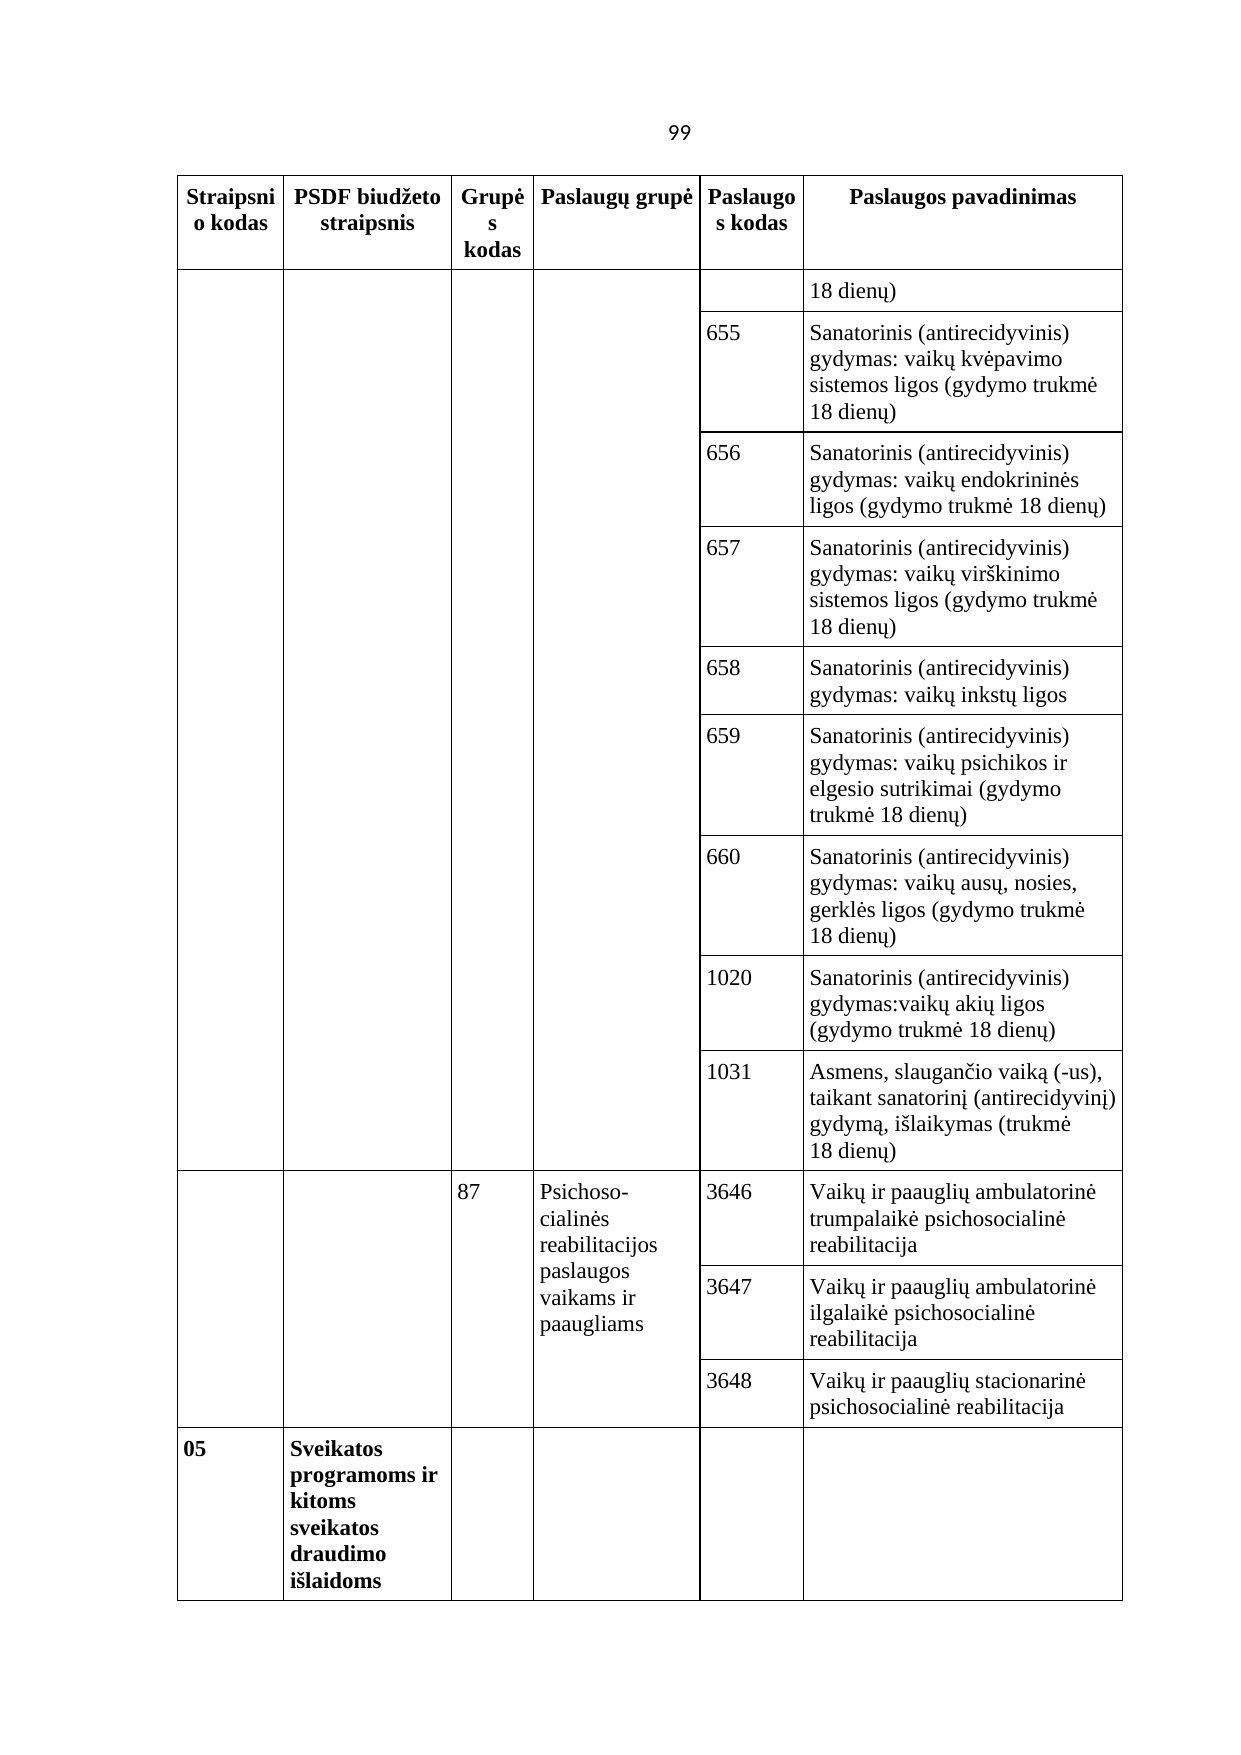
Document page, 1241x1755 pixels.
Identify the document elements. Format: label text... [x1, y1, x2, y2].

table_cell Sanatorinis (antirecidyvinis) gydymas: vaikų psichikos ir elgesio sutrikimai (gydymo trukmė 18 dienų) [804, 715, 1122, 835]
table_cell 1031 [701, 1051, 803, 1170]
table_cell [452, 270, 533, 311]
table_cell [284, 835, 451, 955]
table_cell Sanatorinis (antirecidyvinis) gydymas: vaikų kvėpavimo sistemos ligos (gydymo trukmė 18 dienų) [804, 312, 1122, 431]
table_cell [534, 311, 699, 431]
table_cell 3646 [701, 1171, 803, 1264]
table_cell [534, 1050, 699, 1170]
table_cell [452, 955, 533, 1050]
table_cell [284, 1050, 451, 1170]
table_cell [284, 526, 451, 646]
table_cell 3648 [701, 1360, 803, 1427]
table_cell [284, 270, 451, 311]
table_cell [284, 311, 451, 431]
table_cell [534, 835, 699, 955]
table_header Paslaugų grupė [534, 176, 699, 269]
table_cell [452, 311, 533, 431]
table_header Straipsnio kodas [178, 176, 283, 269]
table_cell [178, 431, 283, 526]
table_cell [534, 431, 699, 526]
table_cell [178, 714, 283, 835]
table_cell [534, 526, 699, 646]
table_cell Sanatorinis (antirecidyvinis) gydymas:vaikų akių ligos (gydymo trukmė 18 dienų) [804, 956, 1122, 1050]
table_cell [534, 1428, 699, 1600]
table_cell [452, 1428, 533, 1600]
table_cell [178, 311, 283, 431]
table_cell [452, 835, 533, 955]
table_cell Vaikų ir paauglių stacionarinė psichosocialinė reabilitacija [804, 1360, 1122, 1427]
table_cell [178, 955, 283, 1050]
table_cell Sanatorinis (antirecidyvinis) gydymas: vaikų endokrininės ligos (gydymo trukmė 18 dienų) [804, 433, 1122, 526]
table_cell [284, 1171, 451, 1427]
table_cell Sanatorinis (antirecidyvinis) gydymas: vaikų inkstų ligos [804, 647, 1122, 714]
table_cell [178, 526, 283, 646]
table_cell 655 [701, 312, 803, 431]
table_cell [452, 646, 533, 714]
table_cell [284, 646, 451, 714]
table_header Grupės kodas [452, 176, 533, 269]
table_cell 1020 [701, 956, 803, 1050]
table_cell [178, 270, 283, 311]
table_cell [178, 1171, 283, 1427]
table_cell 657 [701, 527, 803, 646]
table_cell Sanatorinis (antirecidyvinis) gydymas: vaikų virškinimo sistemos ligos (gydymo trukmė 18 dienų) [804, 527, 1122, 646]
table_cell Sveikatos programoms ir kitoms sveikatos draudimo išlaidoms [284, 1428, 451, 1600]
table_cell [804, 1428, 1122, 1600]
table_cell 18 dienų) [804, 270, 1122, 311]
table_cell [284, 955, 451, 1050]
table_cell [534, 646, 699, 714]
table_cell [178, 646, 283, 714]
table_cell [178, 1050, 283, 1170]
table_cell 05 [178, 1428, 283, 1600]
table_cell [452, 714, 533, 835]
table_cell [534, 714, 699, 835]
table_cell Vaikų ir paauglių ambulatorinė trumpalaikė psichosocialinė reabilitacija [804, 1171, 1122, 1264]
table_cell [534, 270, 699, 311]
table_cell [452, 526, 533, 646]
table_header Paslaugos kodas [701, 176, 803, 269]
table_cell 660 [701, 836, 803, 955]
table_cell [701, 1428, 803, 1600]
table_cell [284, 431, 451, 526]
table_cell 87 [452, 1171, 533, 1427]
table_cell [534, 955, 699, 1050]
table_cell 658 [701, 647, 803, 714]
table_cell [452, 1050, 533, 1170]
table_header Paslaugos pavadinimas [804, 176, 1122, 269]
table_cell [452, 431, 533, 526]
table_cell [178, 835, 283, 955]
table_cell Vaikų ir paauglių ambulatorinė ilgalaikė psichosocialinė reabilitacija [804, 1266, 1122, 1359]
table_cell [701, 270, 803, 311]
table_cell 656 [701, 433, 803, 526]
table_cell Asmens, slaugančio vaiką (-us), taikant sanatorinį (antirecidyvinį) gydymą, išlaikymas (trukmė 18 dienų) [804, 1051, 1122, 1170]
table_cell Sanatorinis (antirecidyvinis) gydymas: vaikų ausų, nosies, gerklės ligos (gydymo trukmė 18 dienų) [804, 836, 1122, 955]
table_cell 659 [701, 715, 803, 835]
table_header PSDF biudžeto straipsnis [284, 176, 451, 269]
table_cell 3647 [701, 1266, 803, 1359]
table_cell [284, 714, 451, 835]
table_cell Psichoso-cialinės reabilitacijos paslaugos vaikams ir paaugliams [534, 1171, 699, 1427]
